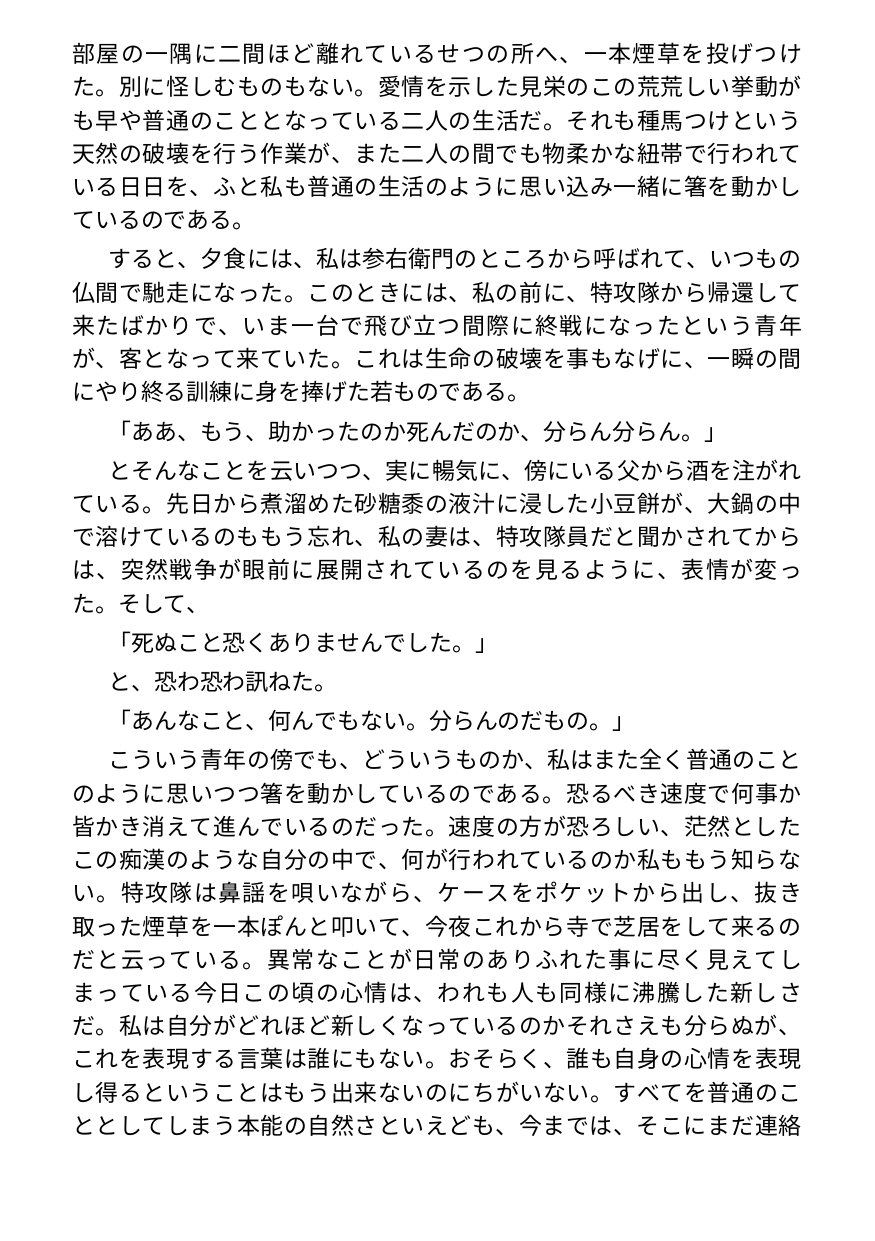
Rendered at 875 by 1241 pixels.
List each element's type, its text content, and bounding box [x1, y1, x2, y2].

text 部屋の一隅に二間ほど離れているせつの所へ、一本煙草を投げつけた。別に怪しむものもない。愛情を示した見栄のこの荒荒しい挙動がも早や普通のこととなっている二人の生活だ。それも種馬つけという天然の破壊を行う作業が、また二人の間でも物柔かな紐帯で行われている日日を、ふと私も普通の生活のように思い込み一緒に箸を動かしているのである。 [72, 36, 802, 235]
text こういう青年の傍でも、どういうものか、私はまた全く普通のことのように思いつつ箸を動かしているのである。恐るべき速度で何事か皆かき消えて進んでいるのだった。速度の方が恐ろしい、茫然としたこの痴漢のような自分の中で、何が行われているのか私ももう知らない。特攻隊は鼻謡を唄いながら、ケースをポケットから出し、抜き取った煙草を一本ぽんと叩いて、今夜これから寺で芝居をして来るのだと云っている。異常なことが日常のありふれた事に尽く見えてしまっている今日この頃の心情は、われも人も同様に沸騰した新しさだ。私は自分がどれほど新しくなっているのかそれさえも分らぬが、これを表現する言葉は誰にもない。おそらく、誰も自身の心情を表現し得るということはもう出来ないのにちがいない。すべてを普通のこととしてしまう本能の自然さといえども、今までは、そこにまだ連絡 [72, 742, 802, 1141]
text すると、夕食には、私は参右衛門のところから呼ばれて、いつもの仏間で馳走になった。このときには、私の前に、特攻隊から帰還して来たばかりで、いま一台で飛び立つ間際に終戦になったという青年が、客となって来ていた。これは生命の破壊を事もなげに、一瞬の間にやり終る訓練に身を捧げた若ものである。 [72, 241, 802, 407]
text と、恐わ恐わ訊ねた。 [72, 664, 802, 697]
text 「死ぬこと恐くありませんでした。」 [72, 625, 802, 658]
text 「ああ、もう、助かったのか死んだのか、分らん分らん。」 [72, 413, 802, 447]
text 「あんなこと、何んでもない。分らんのだもの。」 [72, 703, 802, 736]
text とそんなことを云いつつ、実に暢気に、傍にいる父から酒を注がれている。先日から煮溜めた砂糖黍の液汁に浸した小豆餅が、大鍋の中で溶けているのももう忘れ、私の妻は、特攻隊員だと聞かされてからは、突然戦争が眼前に展開されているのを見るように、表情が変った。そして、 [72, 453, 802, 619]
